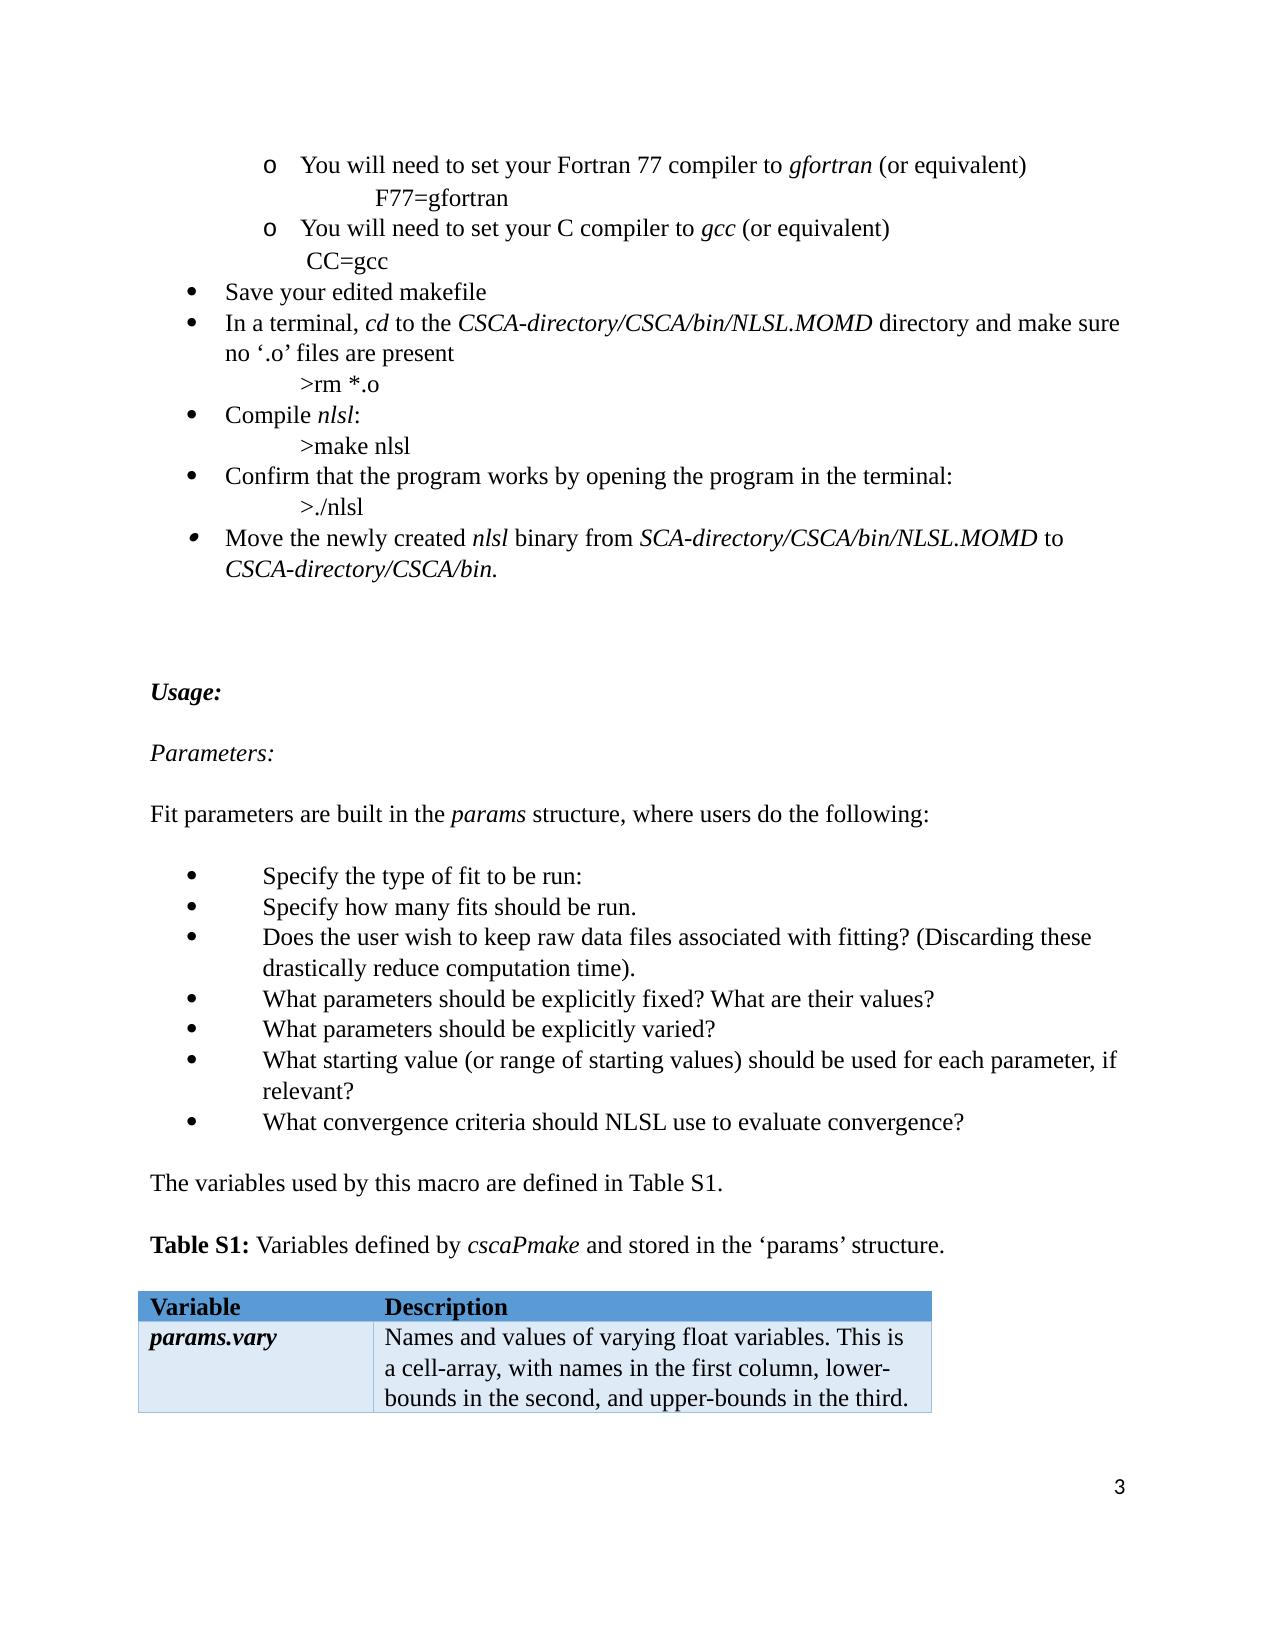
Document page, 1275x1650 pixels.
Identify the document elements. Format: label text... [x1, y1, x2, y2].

table_cell Names and values of varying float variables. This is a cell-array, with names in the first column, lower-bounds in the second, and upper-bounds in the third. [374, 1322, 931, 1412]
list Save your edited makefile [187, 277, 1125, 306]
list What parameters should be explicitly fixed? What are their values? [187, 984, 1125, 1013]
list >make nlsl [262, 431, 1125, 459]
text Usage: [150, 677, 1125, 705]
list You will need to set your Fortran 77 compiler to gfortran (or equivalent) F77=gfortran [262, 150, 1125, 212]
list Confirm that the program works by opening the program in the terminal: [187, 461, 1125, 490]
text Parameters: [150, 738, 1125, 767]
table_header Variable [139, 1292, 373, 1321]
list What starting value (or range of starting values) should be used for each parameter, if relevant? [187, 1045, 1125, 1105]
list You will need to set your C compiler to gcc (or equivalent) CC=gcc [262, 213, 1125, 275]
list >./nlsl [262, 492, 1125, 521]
list What convergence criteria should NLSL use to evaluate convergence? [187, 1107, 1125, 1136]
list Move the newly created nlsl binary from SCA-directory/CSCA/bin/NLSL.MOMD to CSCA-directory/CSCA/bin. [187, 523, 1125, 582]
table_cell params.vary [139, 1322, 373, 1412]
text Fit parameters are built in the params structure, where users do the following: [150, 799, 1125, 828]
list What parameters should be explicitly varied? [187, 1014, 1125, 1043]
list Compile nlsl: [187, 400, 1125, 429]
text The variables used by this macro are defined in Table S1. [150, 1168, 1125, 1197]
text Table S1: Variables defined by cscaPmake and stored in the ‘params’ structure. [150, 1230, 1125, 1258]
list Does the user wish to keep raw data files associated with fitting? (Discarding these drastically reduce computation time). [187, 922, 1125, 982]
list Specify how many fits should be run. [187, 892, 1125, 920]
list In a terminal, cd to the CSCA-directory/CSCA/bin/NLSL.MOMD directory and make sure no ‘.o’ files are present [187, 308, 1125, 367]
list Specify the type of fit to be run: [187, 861, 1125, 890]
table_header Description [373, 1292, 931, 1321]
list >rm *.o [262, 369, 1125, 398]
